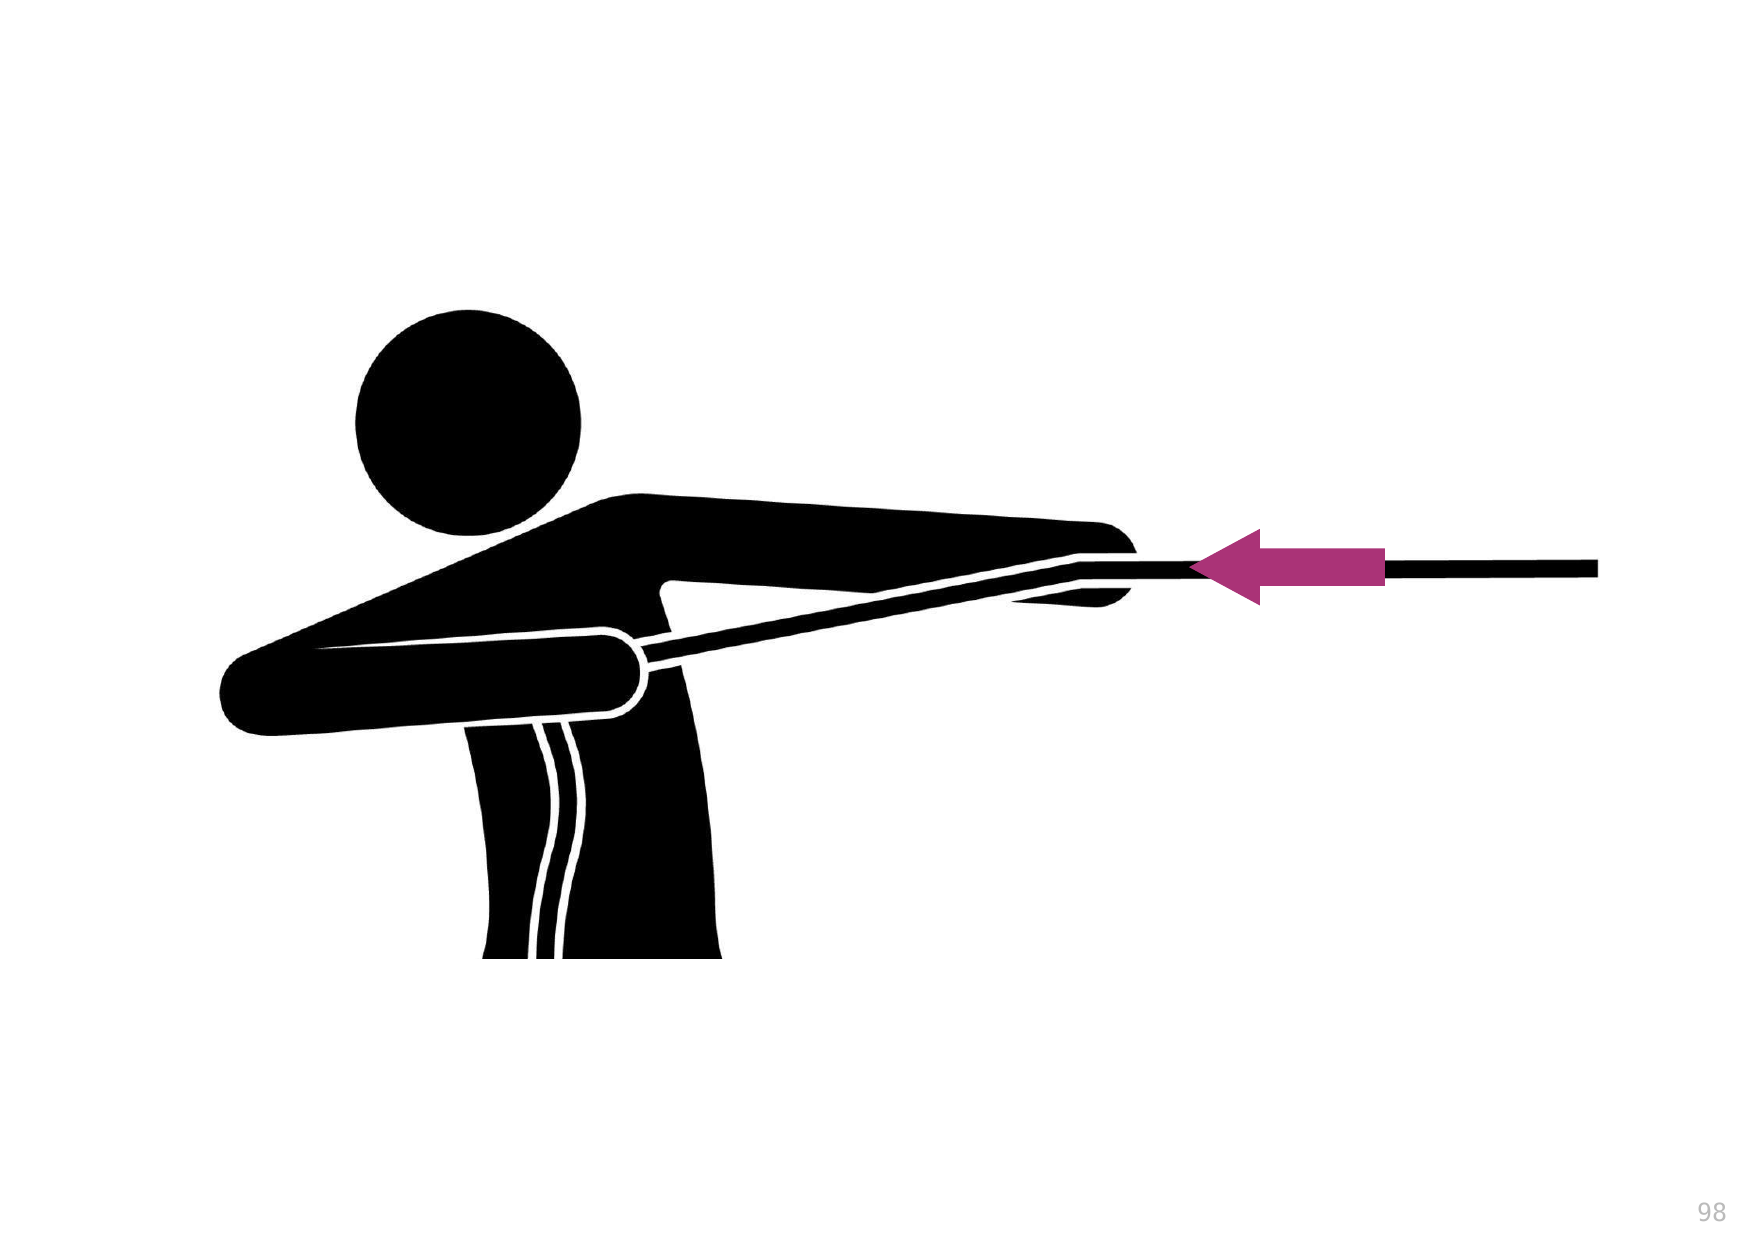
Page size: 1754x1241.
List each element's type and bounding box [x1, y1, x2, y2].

text_box [1188, 528, 1385, 606]
picture [207, 299, 1606, 960]
